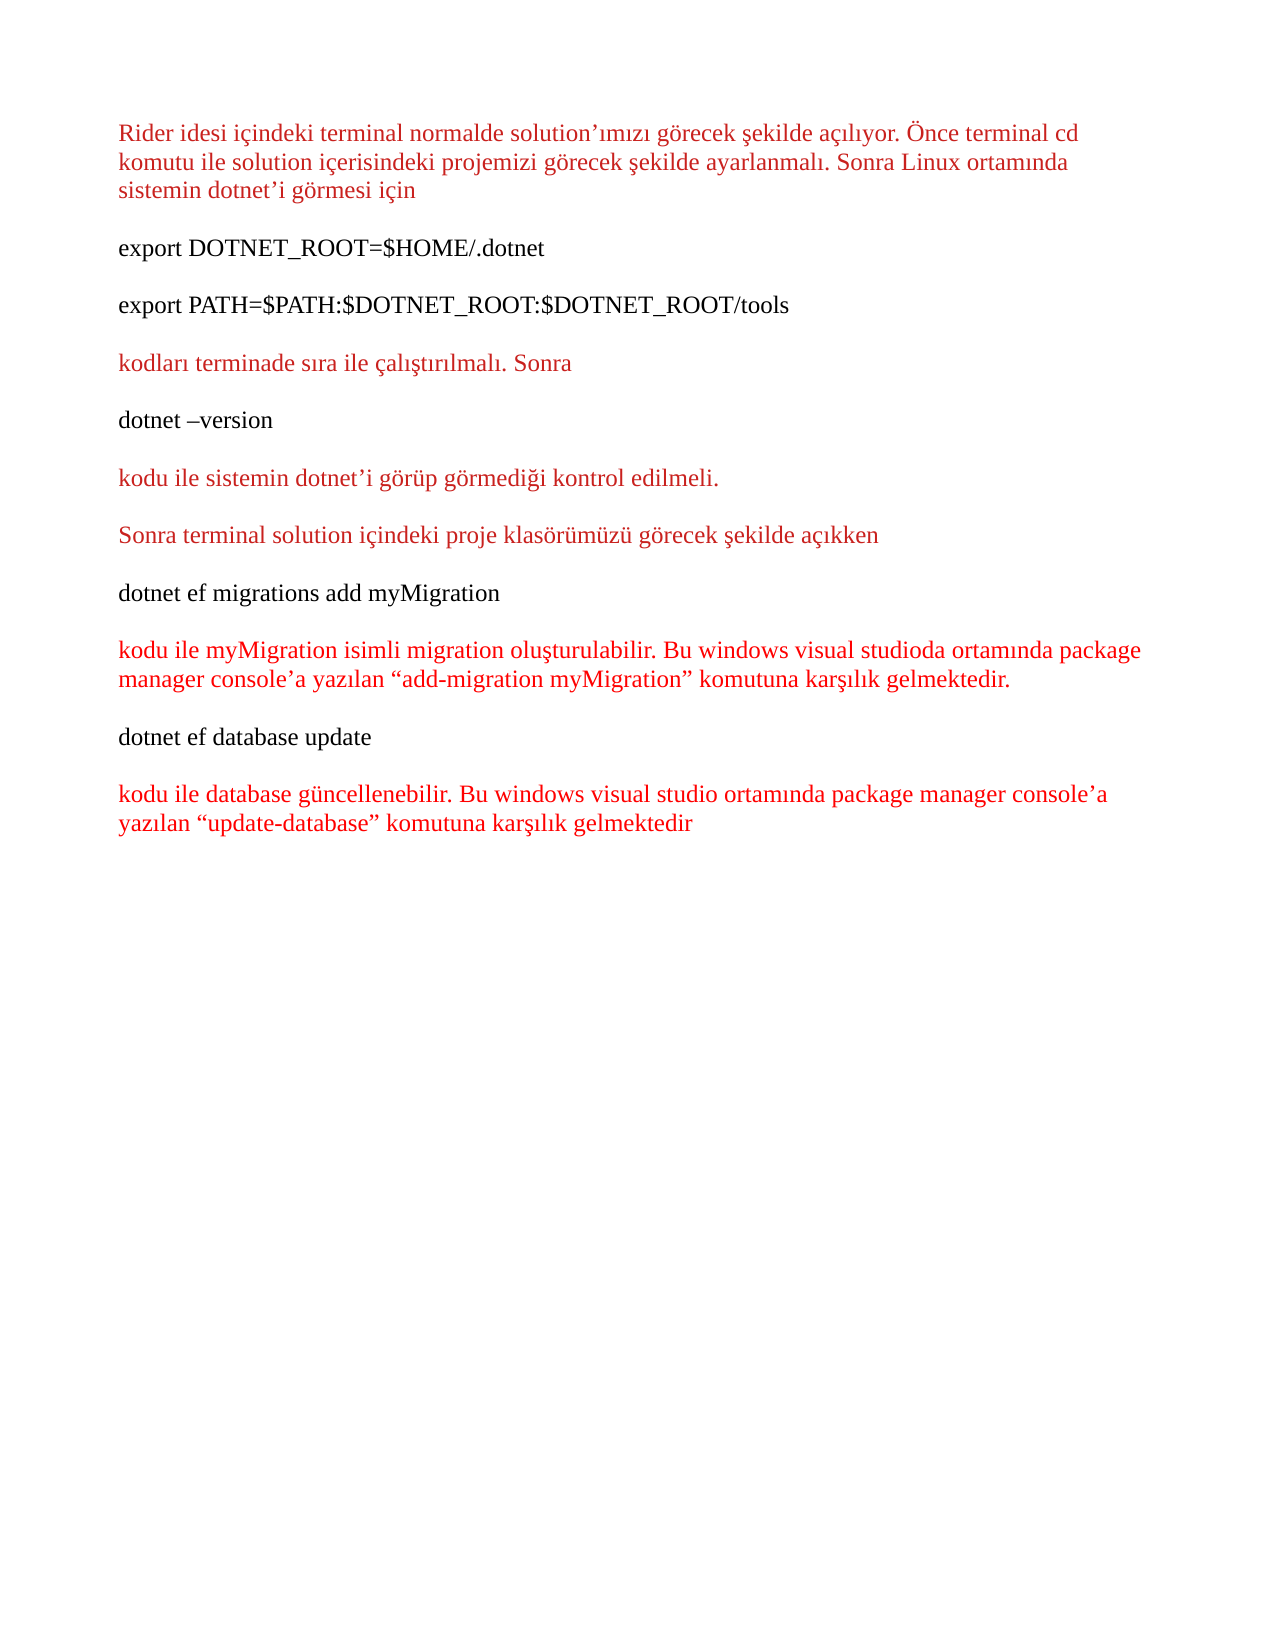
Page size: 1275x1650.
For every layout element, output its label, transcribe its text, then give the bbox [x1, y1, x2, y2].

text kodu ile sistemin dotnet’i görüp görmediği kontrol edilmeli. [118, 463, 1157, 492]
text export PATH=$PATH:$DOTNET_ROOT:$DOTNET_ROOT/tools [118, 291, 1157, 319]
text kodu ile myMigration isimli migration oluşturulabilir. Bu windows visual studioda ortamında package manager console’a yazılan “add-migration myMigration” komutuna karşılık gelmektedir. [118, 636, 1157, 693]
text dotnet ef database update [118, 722, 1157, 751]
text dotnet ef migrations add myMigration [118, 578, 1157, 607]
text export DOTNET_ROOT=$HOME/.dotnet [118, 233, 1157, 262]
text Sonra terminal solution içindeki proje klasörümüzü görecek şekilde açıkken [118, 521, 1157, 549]
text kodu ile database güncellenebilir. Bu windows visual studio ortamında package manager console’a yazılan “update-database” komutuna karşılık gelmektedir [118, 779, 1157, 837]
text kodları terminade sıra ile çalıştırılmalı. Sonra [118, 348, 1157, 377]
text Rider idesi içindeki terminal normalde solution’ımızı görecek şekilde açılıyor. Önce terminal cd komutu ile solution içerisindeki projemizi görecek şekilde ayarlanmalı. Sonra Linux ortamında sistemin dotnet’i görmesi için [118, 118, 1157, 204]
text dotnet –version [118, 406, 1157, 434]
